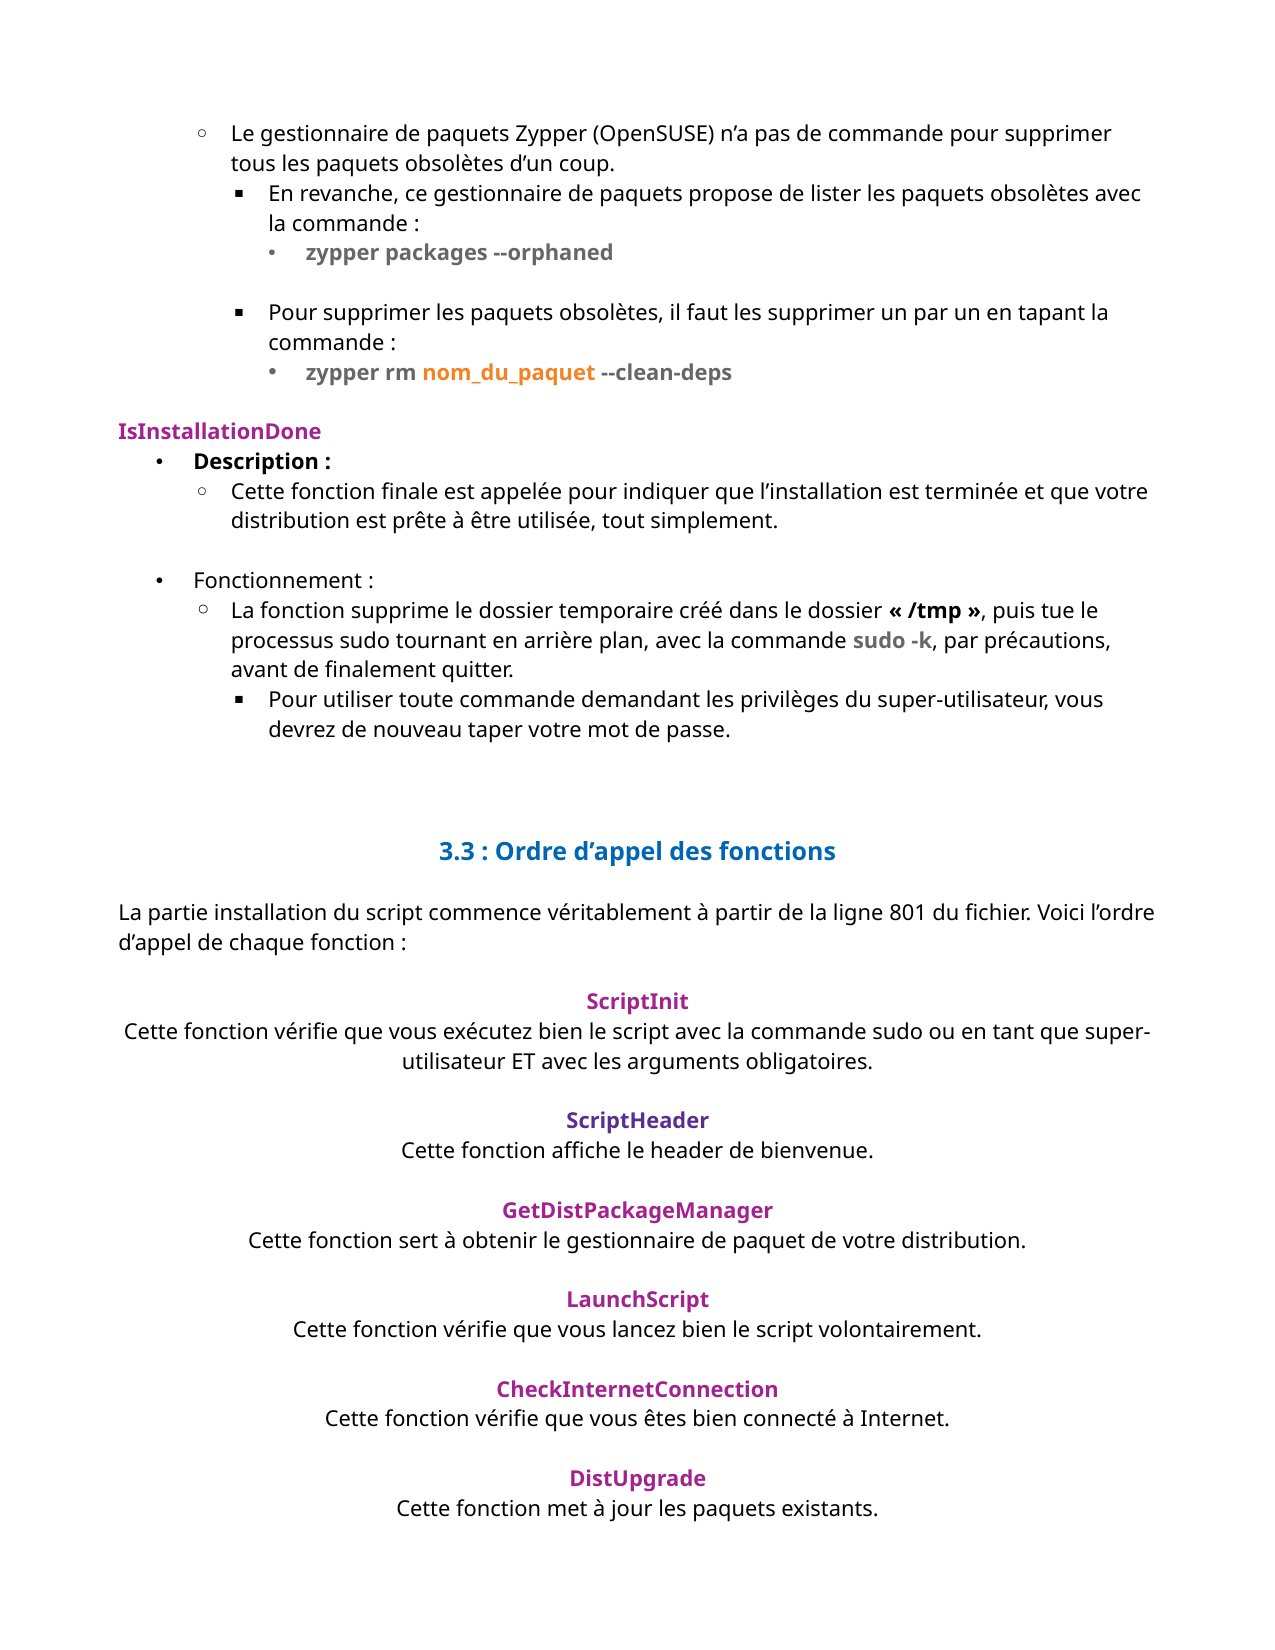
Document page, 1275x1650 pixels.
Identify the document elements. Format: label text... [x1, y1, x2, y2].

text Cette fonction sert à obtenir le gestionnaire de paquet de votre distribution. [118, 1225, 1157, 1254]
text IsInstallationDone [118, 416, 1157, 446]
list Le gestionnaire de paquets Zypper (OpenSUSE) n’a pas de commande pour supprimer tous les paquets obsolètes d’un coup. [193, 118, 1157, 178]
text Cette fonction affiche le header de bienvenue. [118, 1135, 1157, 1165]
text La partie installation du script commence véritablement à partir de la ligne 801 du fichier. Voici l’ordre d’appel de chaque fonction : [118, 897, 1157, 957]
text ScriptHeader [118, 1106, 1157, 1135]
text 3.3 : Ordre d’appel des fonctions [118, 833, 1157, 867]
list Pour utiliser toute commande demandant les privilèges du super-utilisateur, vous devrez de nouveau taper votre mot de passe. [231, 684, 1157, 744]
text ScriptInit [118, 986, 1157, 1016]
list En revanche, ce gestionnaire de paquets propose de lister les paquets obsolètes avec la commande : [231, 178, 1157, 237]
text GetDistPackageManager [118, 1195, 1157, 1225]
list La fonction supprime le dossier temporaire créé dans le dossier « /tmp », puis tue le processus sudo tournant en arrière plan, avec la commande sudo -k, par précautions, avant de finalement quitter. [193, 595, 1157, 684]
text Cette fonction vérifie que vous êtes bien connecté à Internet. [118, 1403, 1157, 1433]
text Cette fonction met à jour les paquets existants. [118, 1493, 1157, 1523]
list zypper rm nom_du_paquet --clean-deps [268, 356, 1157, 386]
list Description : [156, 446, 1157, 476]
text LaunchScript [118, 1284, 1157, 1314]
text DistUpgrade [118, 1463, 1157, 1493]
list Fonctionnement : [156, 565, 1157, 595]
text Cette fonction vérifie que vous lancez bien le script volontairement. [118, 1314, 1157, 1344]
text Cette fonction vérifie que vous exécutez bien le script avec la commande sudo ou en tant que super-utilisateur ET avec les arguments obligatoires. [118, 1016, 1157, 1076]
text CheckInternetConnection [118, 1374, 1157, 1403]
list Pour supprimer les paquets obsolètes, il faut les supprimer un par un en tapant la commande : [231, 297, 1157, 356]
list Cette fonction finale est appelée pour indiquer que l’installation est terminée et que votre distribution est prête à être utilisée, tout simplement. [193, 476, 1157, 535]
list zypper packages --orphaned [268, 237, 1157, 267]
